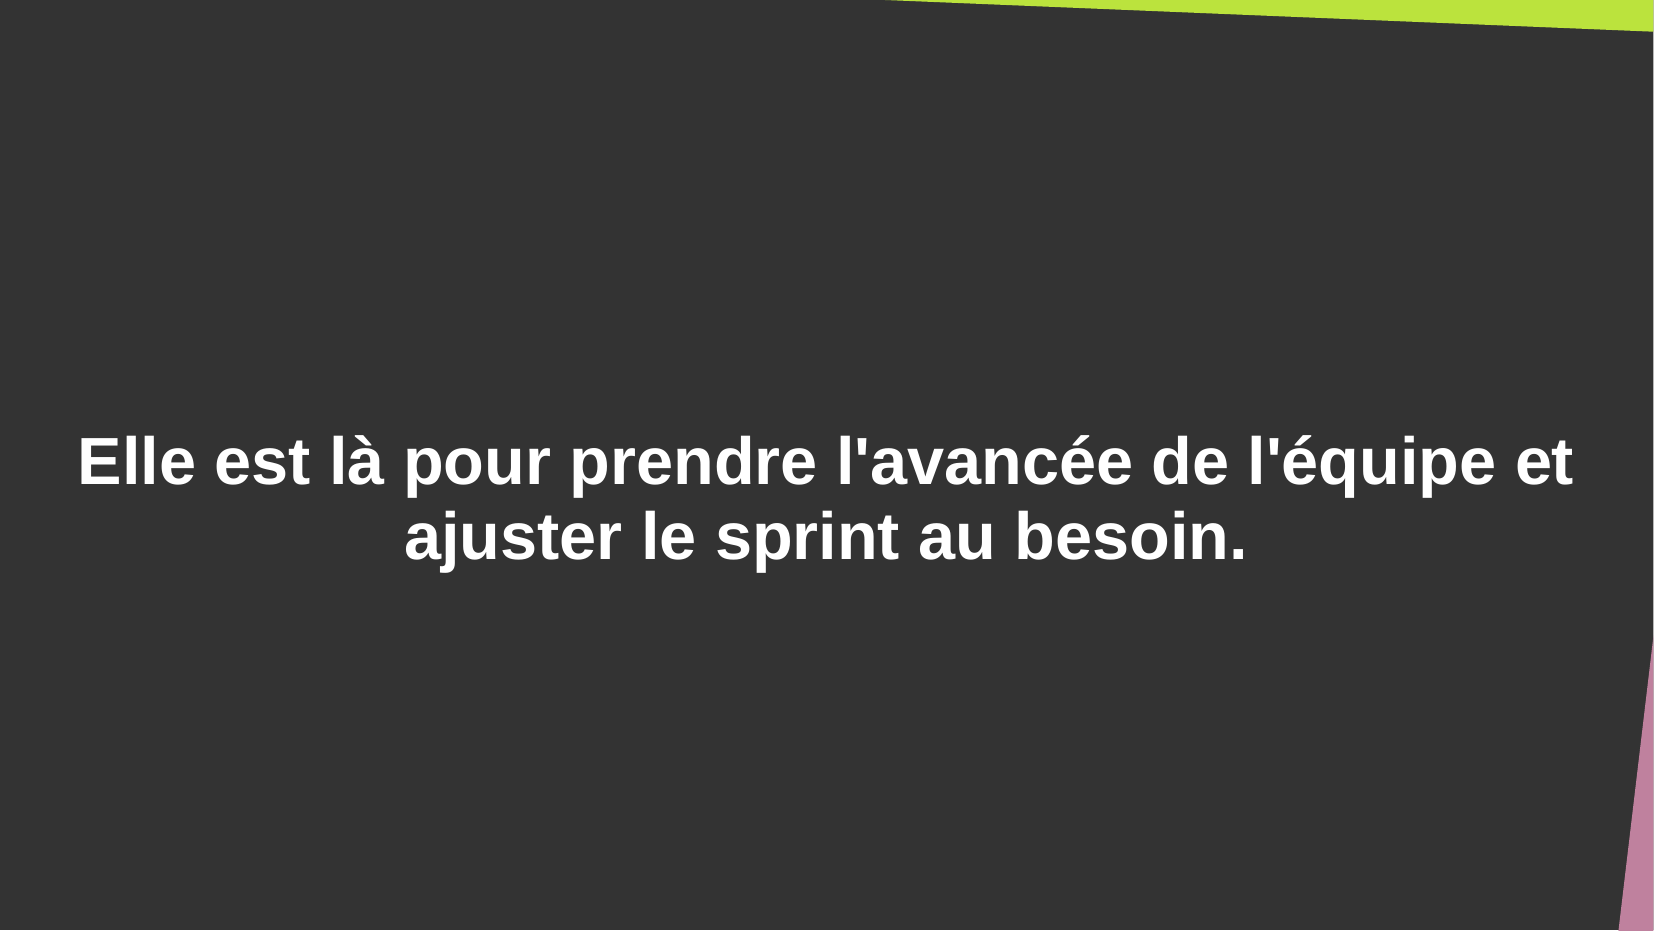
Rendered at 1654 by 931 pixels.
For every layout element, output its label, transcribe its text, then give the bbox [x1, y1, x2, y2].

title Elle est là pour prendre l'avancée de l'équipe et ajuster le sprint au besoin. [31, 424, 1622, 574]
text_box [885, 0, 1654, 32]
text_box [1618, 631, 1654, 931]
